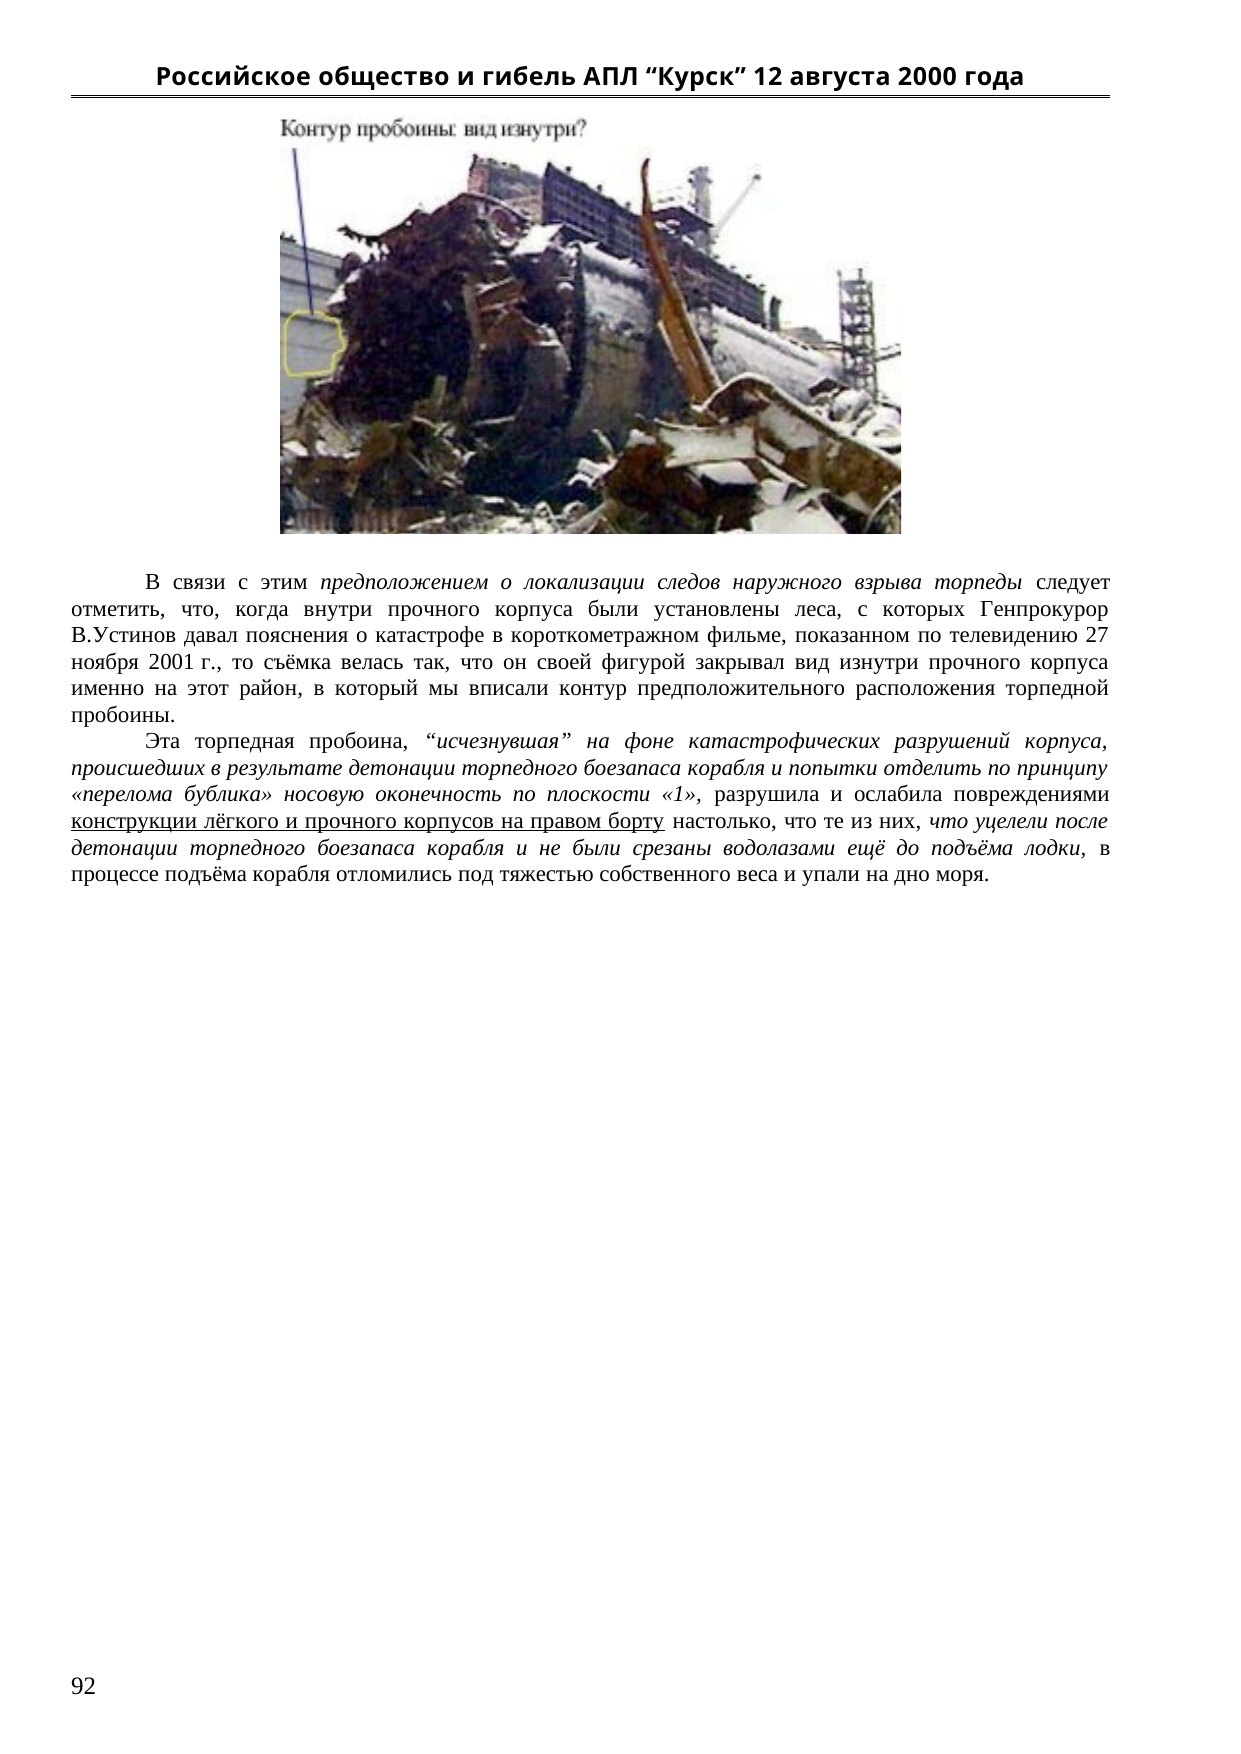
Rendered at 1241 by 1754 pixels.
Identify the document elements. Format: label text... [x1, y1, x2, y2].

text Эта торпедная пробоина, “исчезнувшая” на фоне катастрофических разрушений корпуса, происшедших в результате детонации торпедного боезапаса корабля и попытки отделить по принципу «перелома бублика» носовую оконечность по плоскости «1», разрушила и ослабила повреждениями конструкции лёгкого и прочного корпусов на правом борту настолько, что те из них, что уцелели после детонации торпедного боезапаса корабля и не были срезаны водолазами ещё до подъёма лодки, в процессе подъёма корабля отломились под тяжестью собственного веса и упали на дно моря. [71, 727, 1110, 887]
picture [280, 114, 902, 534]
text В связи с этим предположением о локализации следов наружного взрыва торпеды следует отметить, что, когда внутри прочного корпуса были установлены леса, с которых Генпрокурор В.Устинов давал пояснения о катастрофе в короткометражном фильме, показанном по телевидению 27 ноября 2001 г., то съёмка велась так, что он своей фигурой закрывал вид изнутри прочного корпуса именно на этот район, в который мы вписали контур предположительного расположения торпедной пробоины. [71, 568, 1110, 727]
